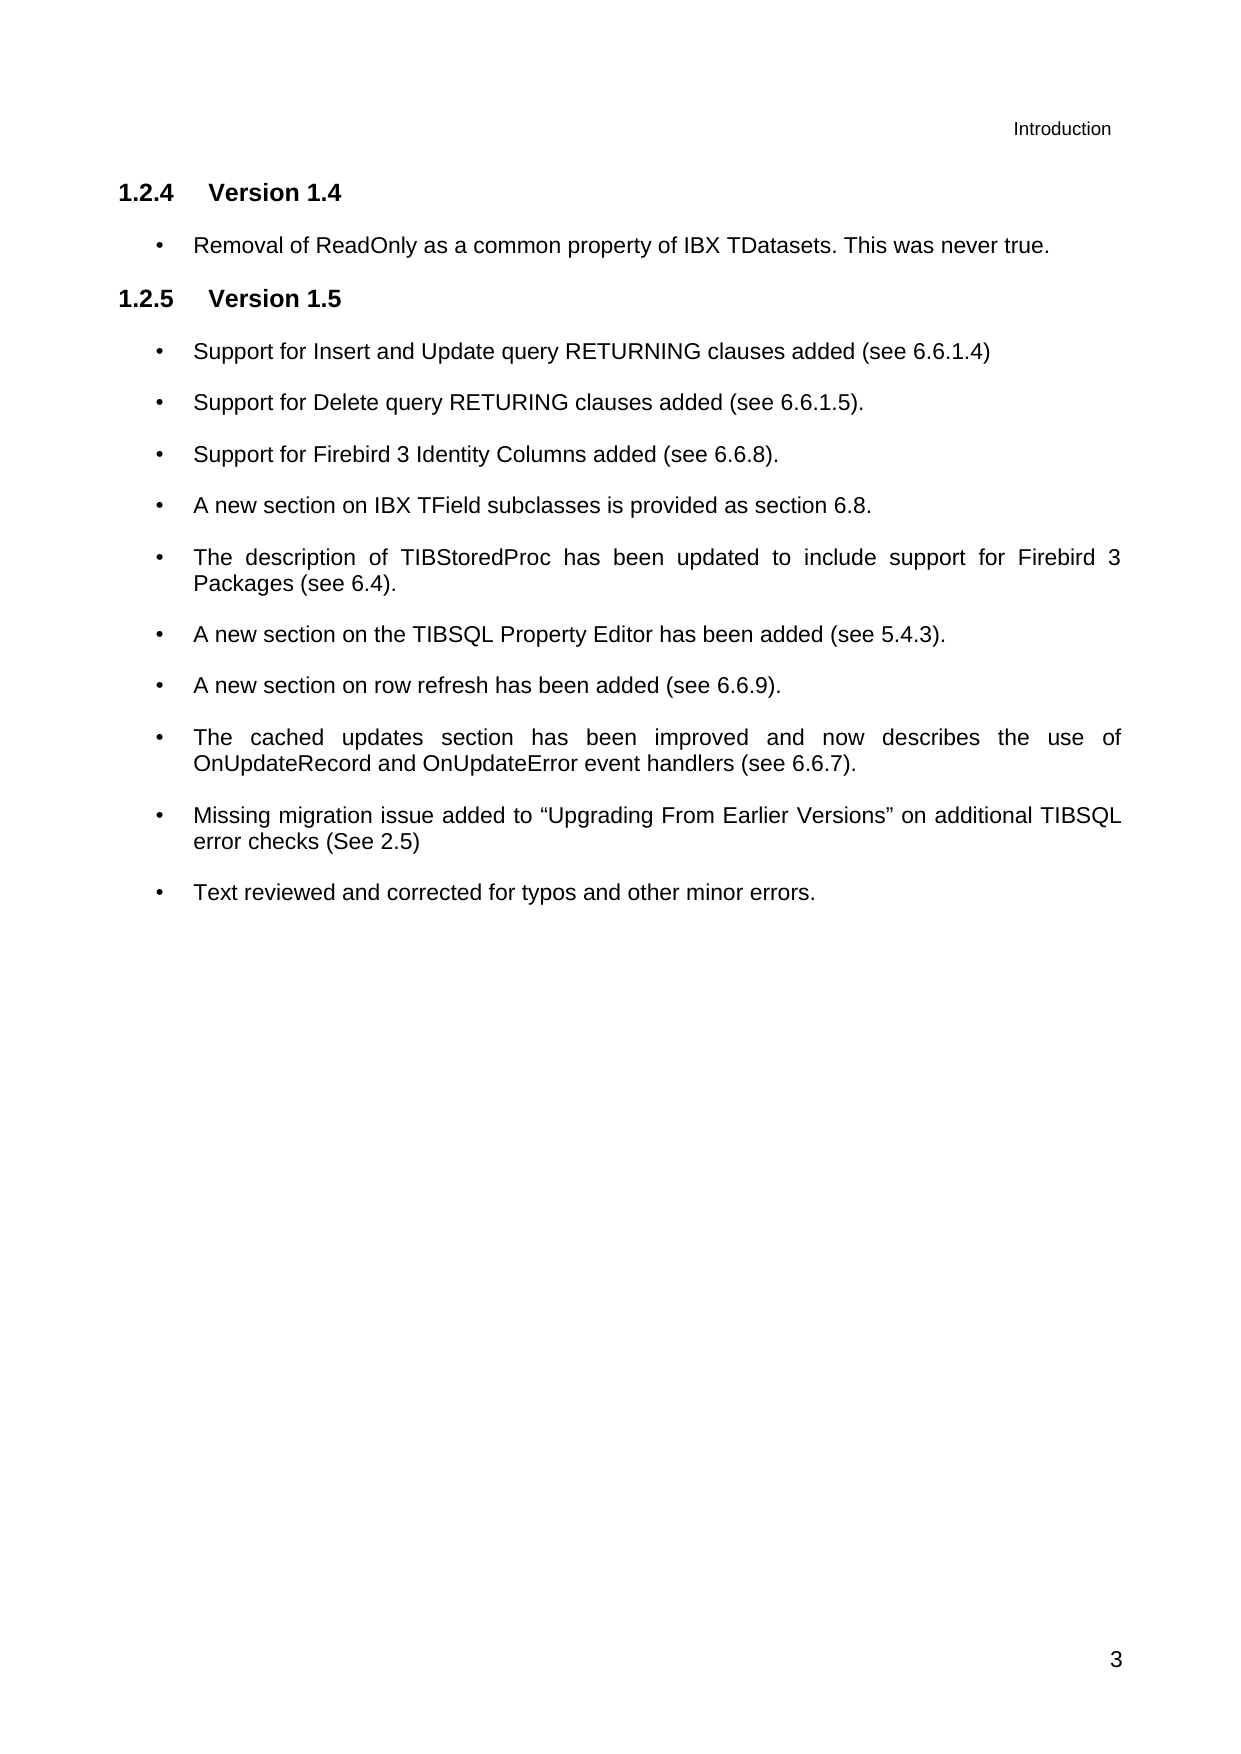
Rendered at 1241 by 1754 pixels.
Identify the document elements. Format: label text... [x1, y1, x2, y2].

list A new section on the TIBSQL Property Editor has been added (see 5.4.3). [156, 621, 1122, 647]
list Text reviewed and corrected for typos and other minor errors. [156, 879, 1122, 906]
list The cached updates section has been improved and now describes the use of OnUpdateRecord and OnUpdateError event handlers (see 6.6.7). [156, 724, 1122, 777]
subtitle Version 1.5 [118, 284, 1122, 312]
list Missing migration issue added to “Upgrading From Earlier Versions” on additional TIBSQL error checks (See 2.5) [156, 802, 1122, 854]
list Removal of ReadOnly as a common property of IBX TDatasets. This was never true. [156, 232, 1122, 259]
list A new section on IBX TField subclasses is provided as section 6.8. [156, 492, 1122, 518]
subtitle Version 1.4 [118, 178, 1122, 207]
list Support for Insert and Update query RETURNING clauses added (see 6.6.1.4) [156, 338, 1122, 364]
list Support for Firebird 3 Identity Columns added (see 6.6.8). [156, 441, 1122, 467]
list The description of TIBStoredProc has been updated to include support for Firebird 3 Packages (see 6.4). [156, 543, 1122, 596]
list Support for Delete query RETURING clauses added (see 6.6.1.5). [156, 389, 1122, 416]
list A new section on row refresh has been added (see 6.6.9). [156, 672, 1122, 699]
